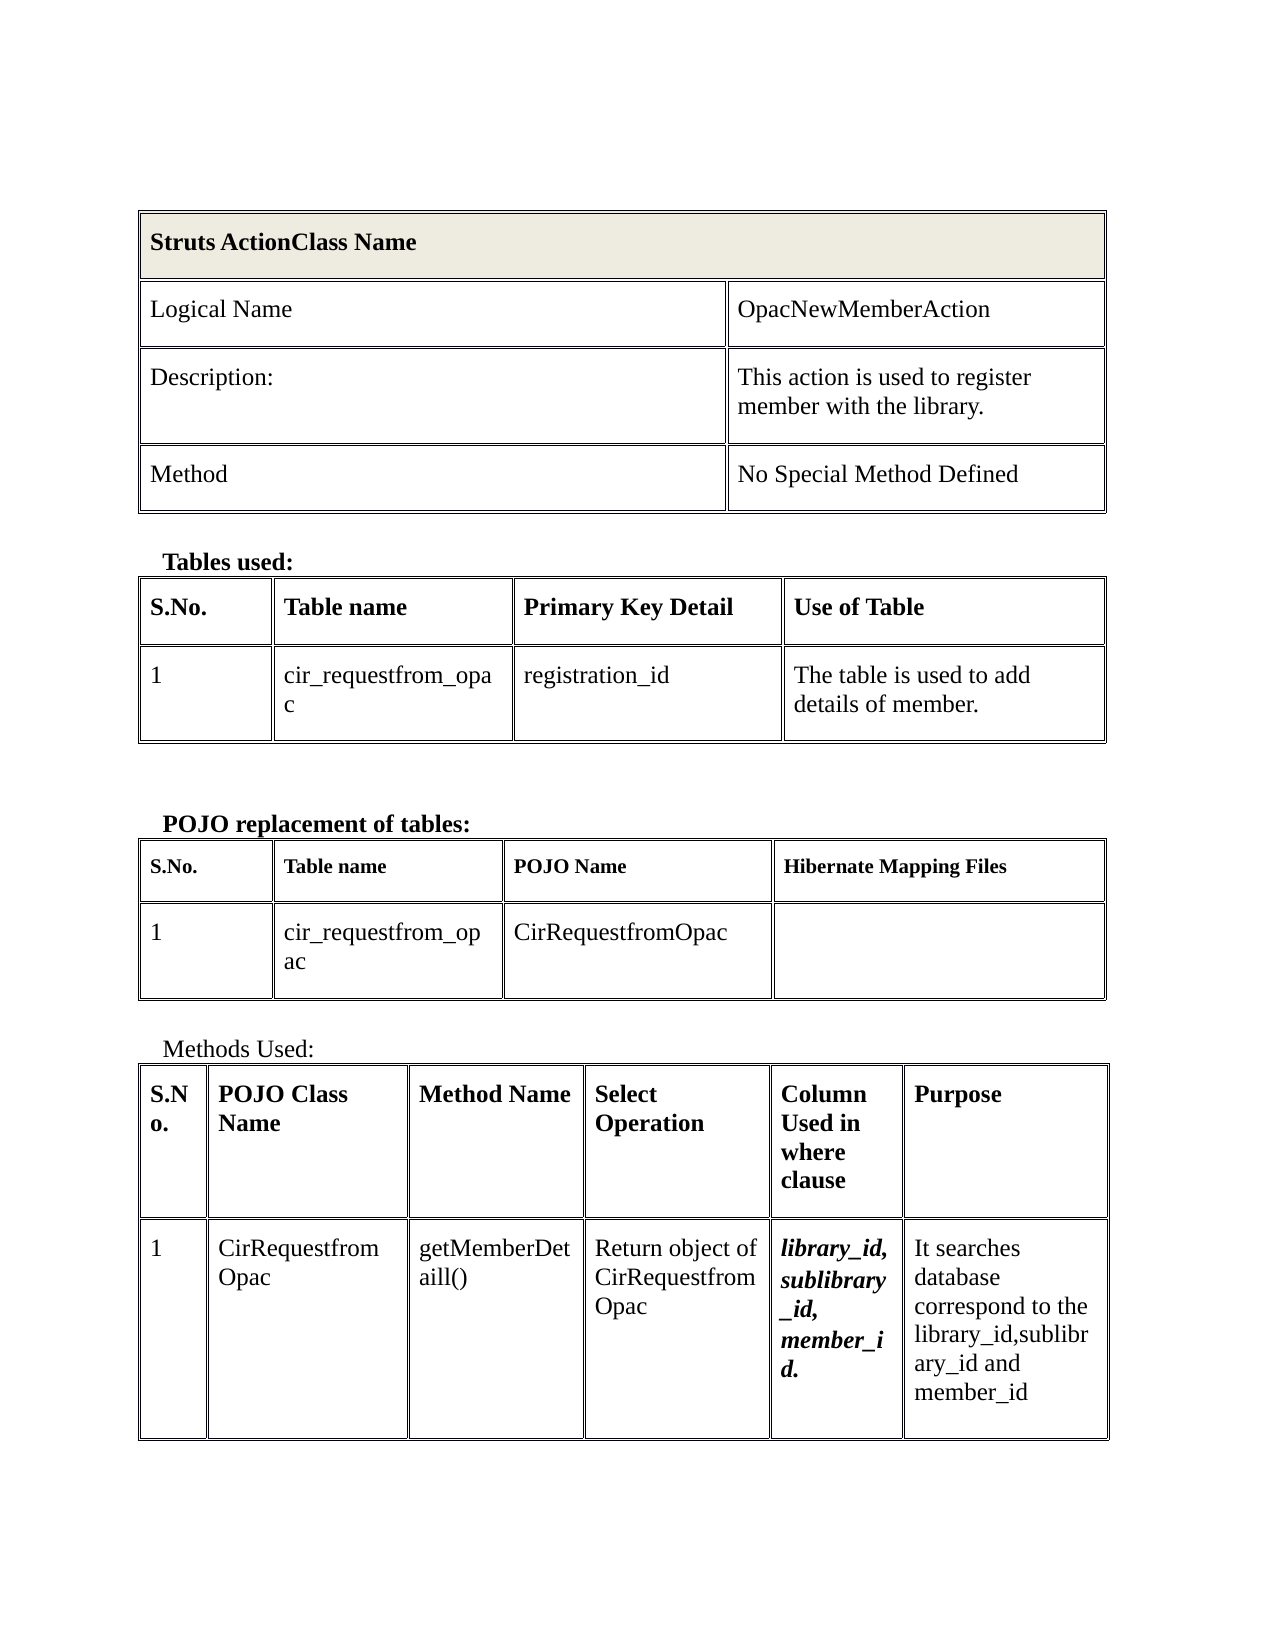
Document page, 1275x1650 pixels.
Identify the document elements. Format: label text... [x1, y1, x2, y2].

table_cell CirRequestfromOpac [505, 904, 771, 997]
table_header POJO Name [505, 841, 771, 901]
text Tables used: [150, 547, 1125, 576]
table_header Struts ActionClass Name [141, 214, 1104, 278]
table_cell This action is used to register member with the library. [729, 349, 1104, 443]
table_cell Return object of CirRequestfromOpac [586, 1220, 769, 1437]
table_header Select Operation [586, 1066, 769, 1217]
table_cell Description: [141, 349, 725, 443]
table_header Use of Table [785, 579, 1104, 644]
text Methods Used: [150, 1034, 1125, 1063]
table_header POJO Class Name [209, 1066, 407, 1217]
table_cell cir_requestfrom_opac [275, 647, 512, 740]
table_cell The table is used to add details of member. [785, 647, 1104, 740]
table_header Table name [275, 841, 502, 901]
text POJO replacement of tables: [150, 809, 1125, 838]
table_header Purpose [905, 1066, 1107, 1217]
table_cell CirRequestfromOpac [209, 1220, 407, 1437]
table_cell [775, 904, 1104, 997]
table_cell OpacNewMemberAction [729, 282, 1104, 346]
table_cell cir_requestfrom_opac [275, 904, 502, 997]
table_header Primary Key Detail [515, 579, 781, 644]
table_cell 1 [141, 647, 271, 740]
table_cell library_id, sublibrary_id, member_id. [772, 1220, 902, 1437]
table_header Method Name [410, 1066, 583, 1217]
table_cell It searches database correspond to the library_id,sublibrary_id and member_id [905, 1220, 1107, 1437]
table_cell getMemberDetaill() [410, 1220, 583, 1437]
table_header S.No. [141, 579, 271, 644]
table_header S.No. [141, 1066, 206, 1217]
table_header Table name [275, 579, 512, 644]
table_header Hibernate Mapping Files [775, 841, 1104, 901]
table_cell 1 [141, 1220, 206, 1437]
table_cell 1 [141, 904, 272, 997]
table_header Column Used in where clause [772, 1066, 902, 1217]
table_cell No Special Method Defined [729, 446, 1104, 510]
table_cell Method [141, 446, 725, 510]
table_cell Logical Name [141, 282, 725, 346]
table_header S.No. [141, 841, 272, 901]
table_cell registration_id [515, 647, 781, 740]
